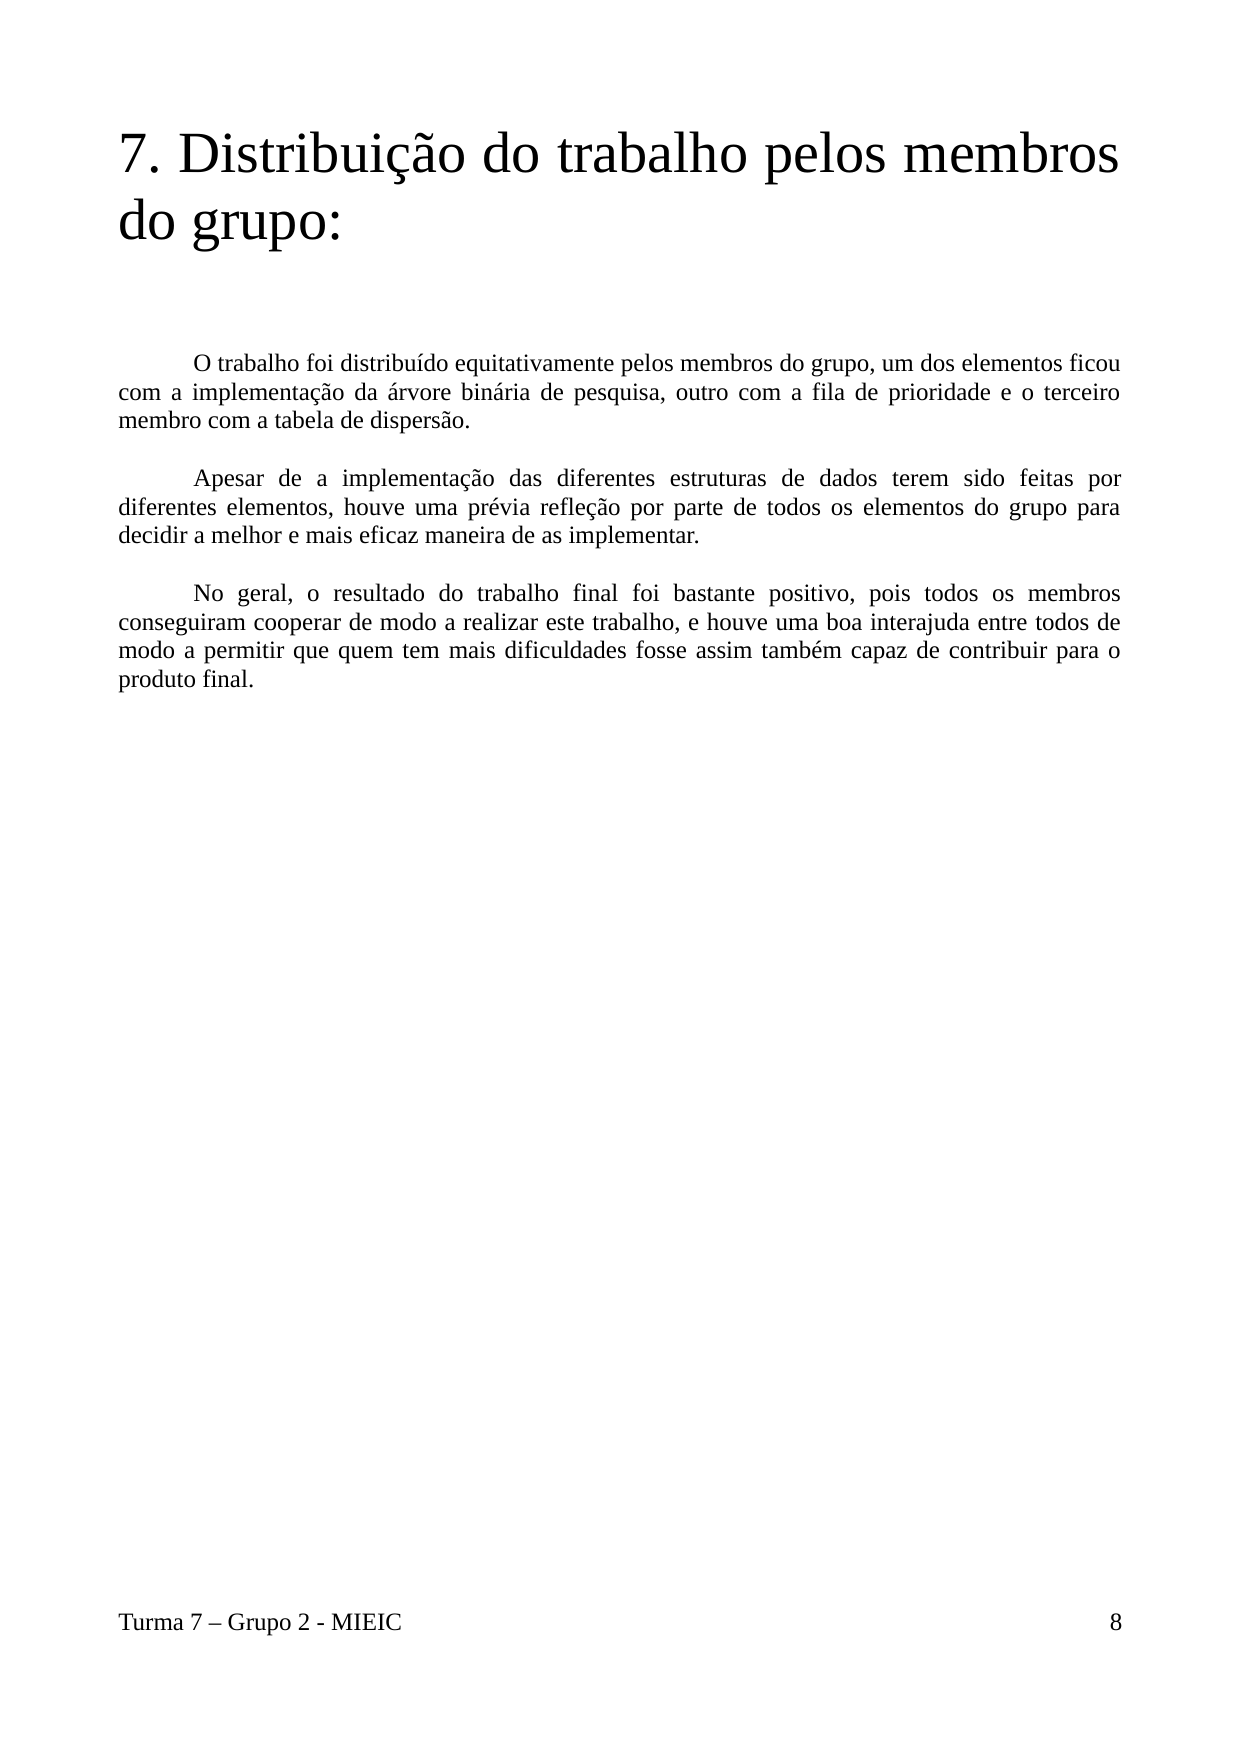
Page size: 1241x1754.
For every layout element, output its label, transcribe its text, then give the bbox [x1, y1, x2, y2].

text Apesar de a implementação das diferentes estruturas de dados terem sido feitas por diferentes elementos, houve uma prévia refleção por parte de todos os elementos do grupo para decidir a melhor e mais eficaz maneira de as implementar. [118, 463, 1122, 549]
text 7. Distribuição do trabalho pelos membros do grupo: [118, 118, 1122, 252]
text No geral, o resultado do trabalho final foi bastante positivo, pois todos os membros conseguiram cooperar de modo a realizar este trabalho, e houve uma boa interajuda entre todos de modo a permitir que quem tem mais dificuldades fosse assim também capaz de contribuir para o produto final. [118, 578, 1122, 693]
text O trabalho foi distribuído equitativamente pelos membros do grupo, um dos elementos ficou com a implementação da árvore binária de pesquisa, outro com a fila de prioridade e o terceiro membro com a tabela de dispersão. [118, 348, 1122, 434]
